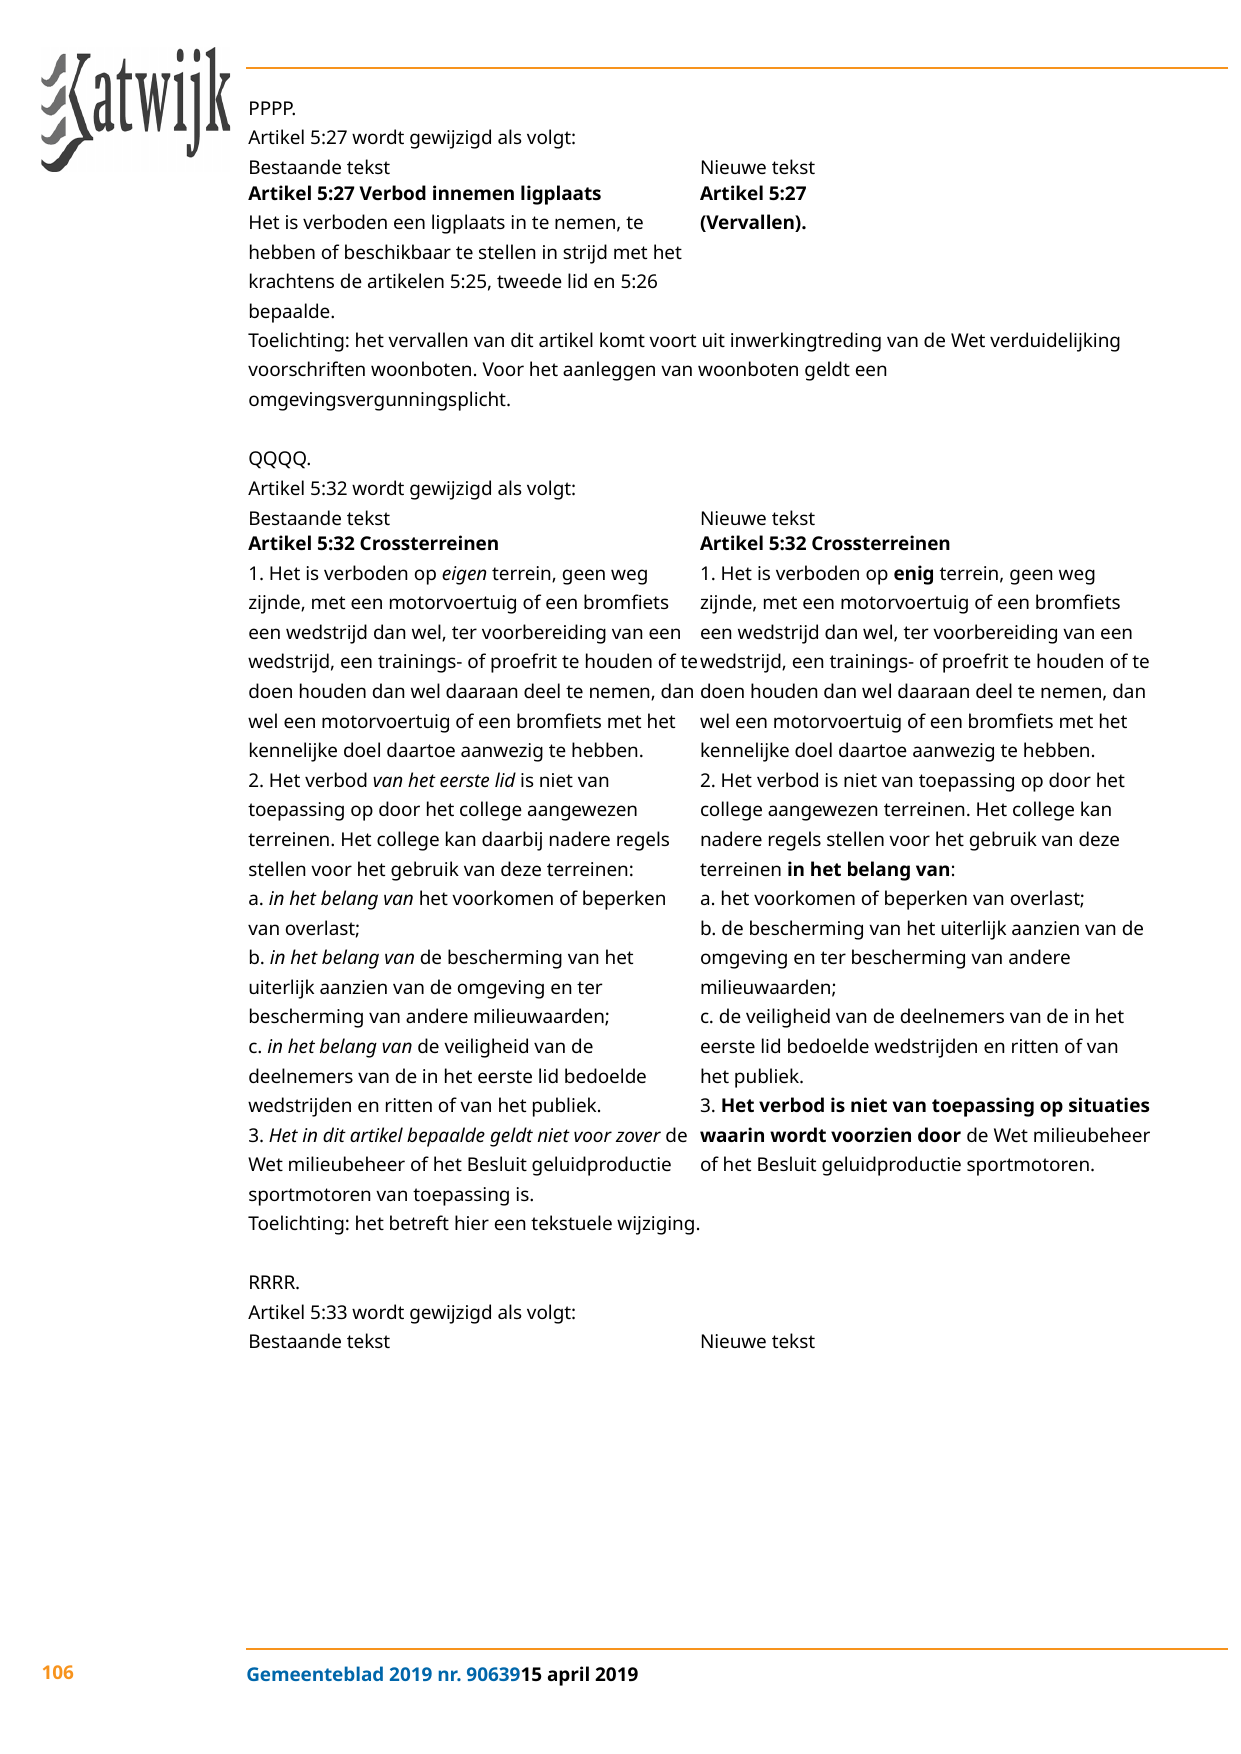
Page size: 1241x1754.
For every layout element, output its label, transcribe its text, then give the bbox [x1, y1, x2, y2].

table_cell Artikel 5:32 Crossterreinen 1. Het is verboden op enig terrein, geen weg zijnde, met een motorvoertuig of een bromfiets een wedstrijd dan wel, ter voorbereiding van een wedstrijd, een trainings- of proefrit te houden of te doen houden dan wel daaraan deel te nemen, dan wel een motorvoertuig of een bromfiets met het kennelijke doel daartoe aanwezig te hebben. 2. Het verbod is niet van toepassing op door het college aangewezen terreinen. Het college kan nadere regels stellen voor het gebruik van deze terreinen in het belang van: a. het voorkomen of beperken van overlast; b. de bescherming van het uiterlijk aanzien van de omgeving en ter bescherming van andere milieuwaarden; c. de veiligheid van de deelnemers van de in het eerste lid bedoelde wedstrijden en ritten of van het publiek. 3. Het verbod is niet van toepassing op situaties waarin wordt voorzien door de Wet milieubeheer of het Besluit geluidproductie sportmotoren. [700, 530, 1152, 1207]
text PPPP. [248, 95, 1152, 121]
picture [41, 47, 231, 172]
table_header Nieuwe tekst [700, 154, 1152, 180]
table_header Nieuwe tekst [700, 505, 1152, 530]
text Toelichting: het betreft hier een tekstuele wijziging. [248, 1210, 1152, 1236]
text Artikel 5:32 wordt gewijzigd als volgt: [248, 475, 1152, 501]
text Artikel 5:33 wordt gewijzigd als volgt: [248, 1299, 1152, 1325]
table_header Nieuwe tekst [700, 1329, 1152, 1354]
table_header Bestaande tekst [248, 1329, 700, 1354]
table_cell Artikel 5:27 Verbod innemen ligplaats Het is verboden een ligplaats in te nemen, te hebben of beschikbaar te stellen in strijd met het krachtens de artikelen 5:25, tweede lid en 5:26 bepaalde. [248, 180, 700, 324]
table_cell Artikel 5:27 (Vervallen). [700, 180, 1152, 324]
text Artikel 5:27 wordt gewijzigd als volgt: [248, 124, 1152, 150]
table_cell Artikel 5:32 Crossterreinen 1. Het is verboden op eigen terrein, geen weg zijnde, met een motorvoertuig of een bromfiets een wedstrijd dan wel, ter voorbereiding van een wedstrijd, een trainings- of proefrit te houden of te doen houden dan wel daaraan deel te nemen, dan wel een motorvoertuig of een bromfiets met het kennelijke doel daartoe aanwezig te hebben. 2. Het verbod van het eerste lid is niet van toepassing op door het college aangewezen terreinen. Het college kan daarbij nadere regels stellen voor het gebruik van deze terreinen: a. in het belang van het voorkomen of beperken van overlast; b. in het belang van de bescherming van het uiterlijk aanzien van de omgeving en ter bescherming van andere milieuwaarden; c. in het belang van de veiligheid van de deelnemers van de in het eerste lid bedoelde wedstrijden en ritten of van het publiek. 3. Het in dit artikel bepaalde geldt niet voor zover de Wet milieubeheer of het Besluit geluidproductie sportmotoren van toepassing is. [248, 530, 700, 1207]
table_header Bestaande tekst [248, 505, 700, 530]
text Toelichting: het vervallen van dit artikel komt voort uit inwerkingtreding van de Wet verduidelijking voorschriften woonboten. Voor het aanleggen van woonboten geldt een omgevingsvergunningsplicht. [248, 327, 1152, 412]
table_header Bestaande tekst [248, 154, 700, 180]
text QQQQ. [248, 445, 1152, 471]
text RRRR. [248, 1269, 1152, 1295]
